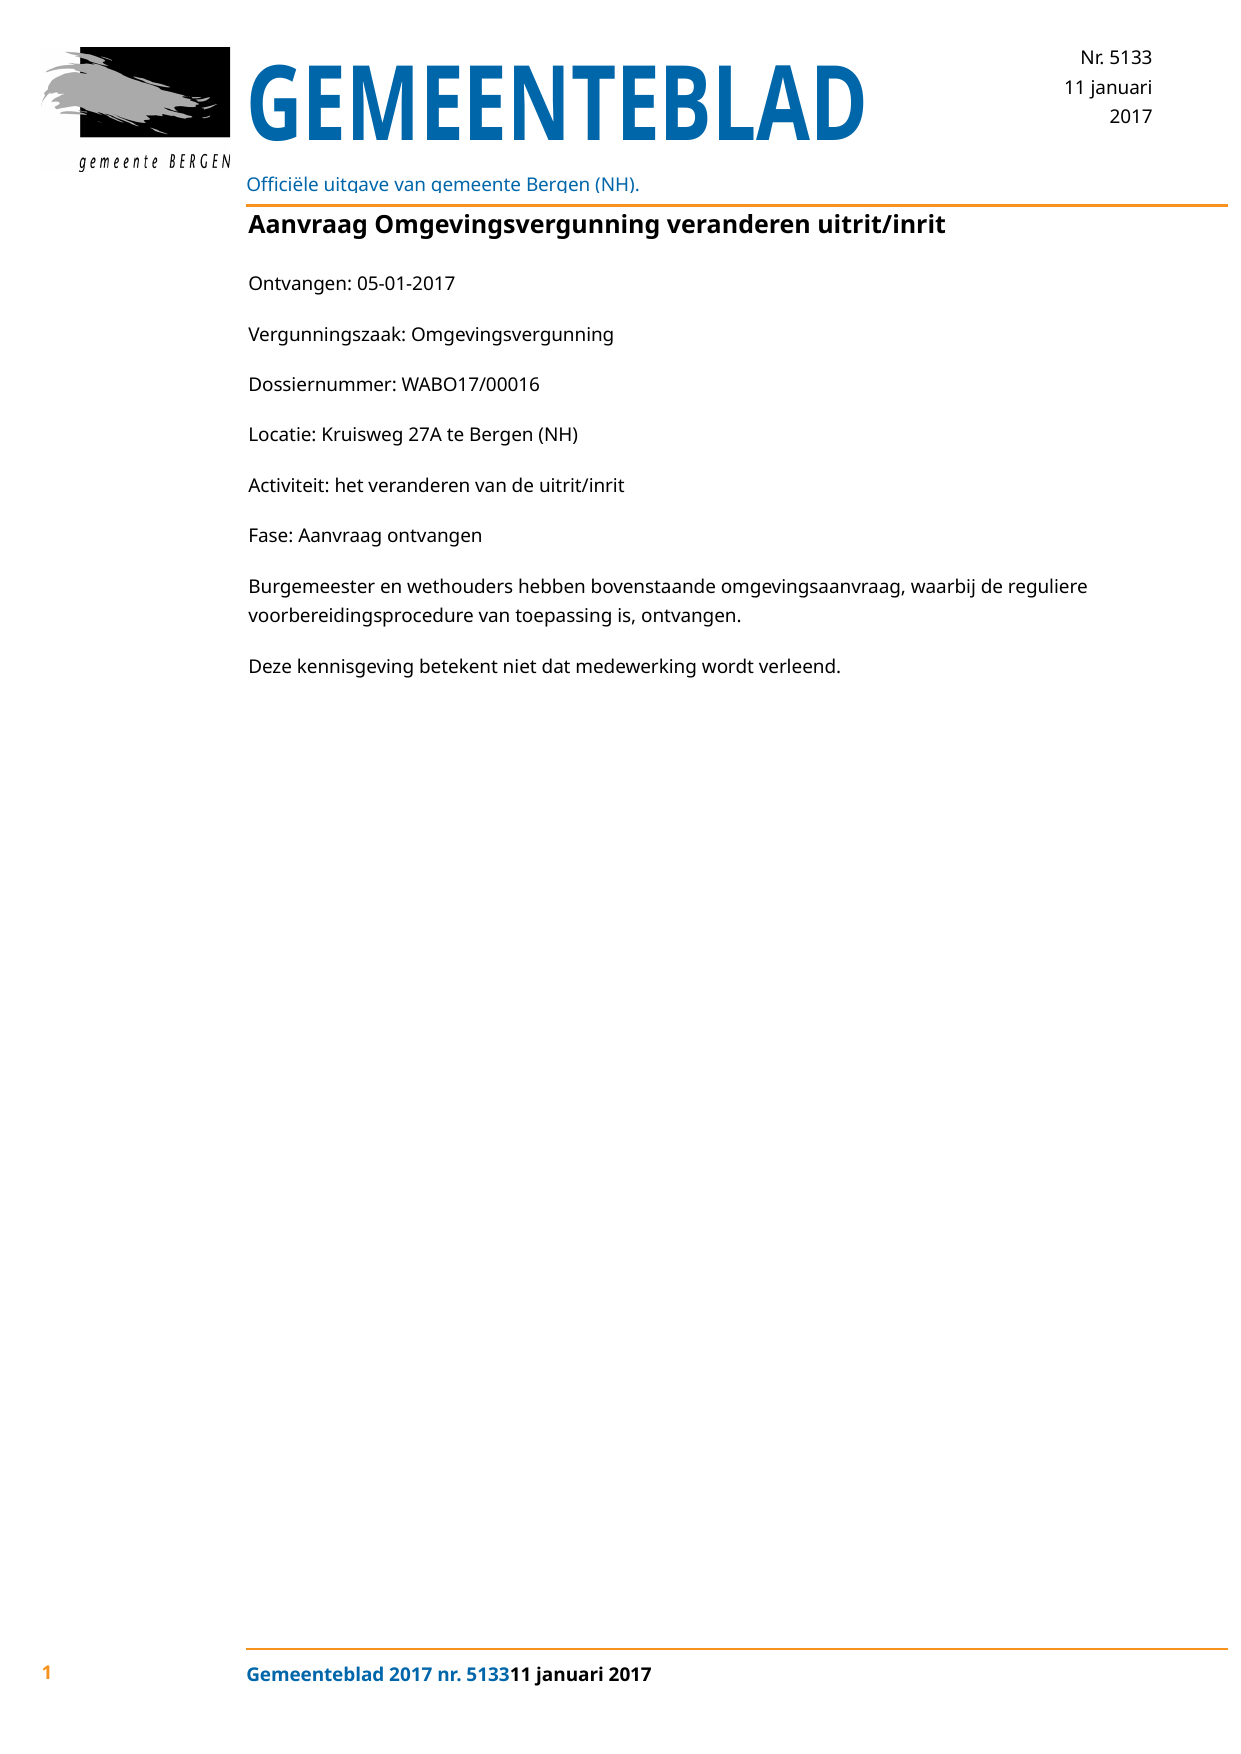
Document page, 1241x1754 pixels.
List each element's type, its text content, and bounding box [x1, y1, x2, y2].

text Burgemeester en wethouders hebben bovenstaande omgevingsaanvraag, waarbij de reguliere voorbereidingsprocedure van toepassing is, ontvangen. [248, 573, 1152, 628]
text Deze kennisgeving betekent niet dat medewerking wordt verleend. [248, 653, 1152, 678]
text Aanvraag Omgevingsvergunning veranderen uitrit/inrit [248, 207, 1152, 241]
picture [41, 47, 231, 172]
text Activiteit: het veranderen van de uitrit/inrit [248, 472, 1152, 498]
text Ontvangen: 05-01-2017 [248, 270, 1152, 296]
text Dossiernummer: WABO17/00016 [248, 371, 1152, 397]
text Fase: Aanvraag ontvangen [248, 522, 1152, 548]
text Vergunningszaak: Omgevingsvergunning [248, 321, 1152, 346]
text Locatie: Kruisweg 27A te Bergen (NH) [248, 422, 1152, 447]
